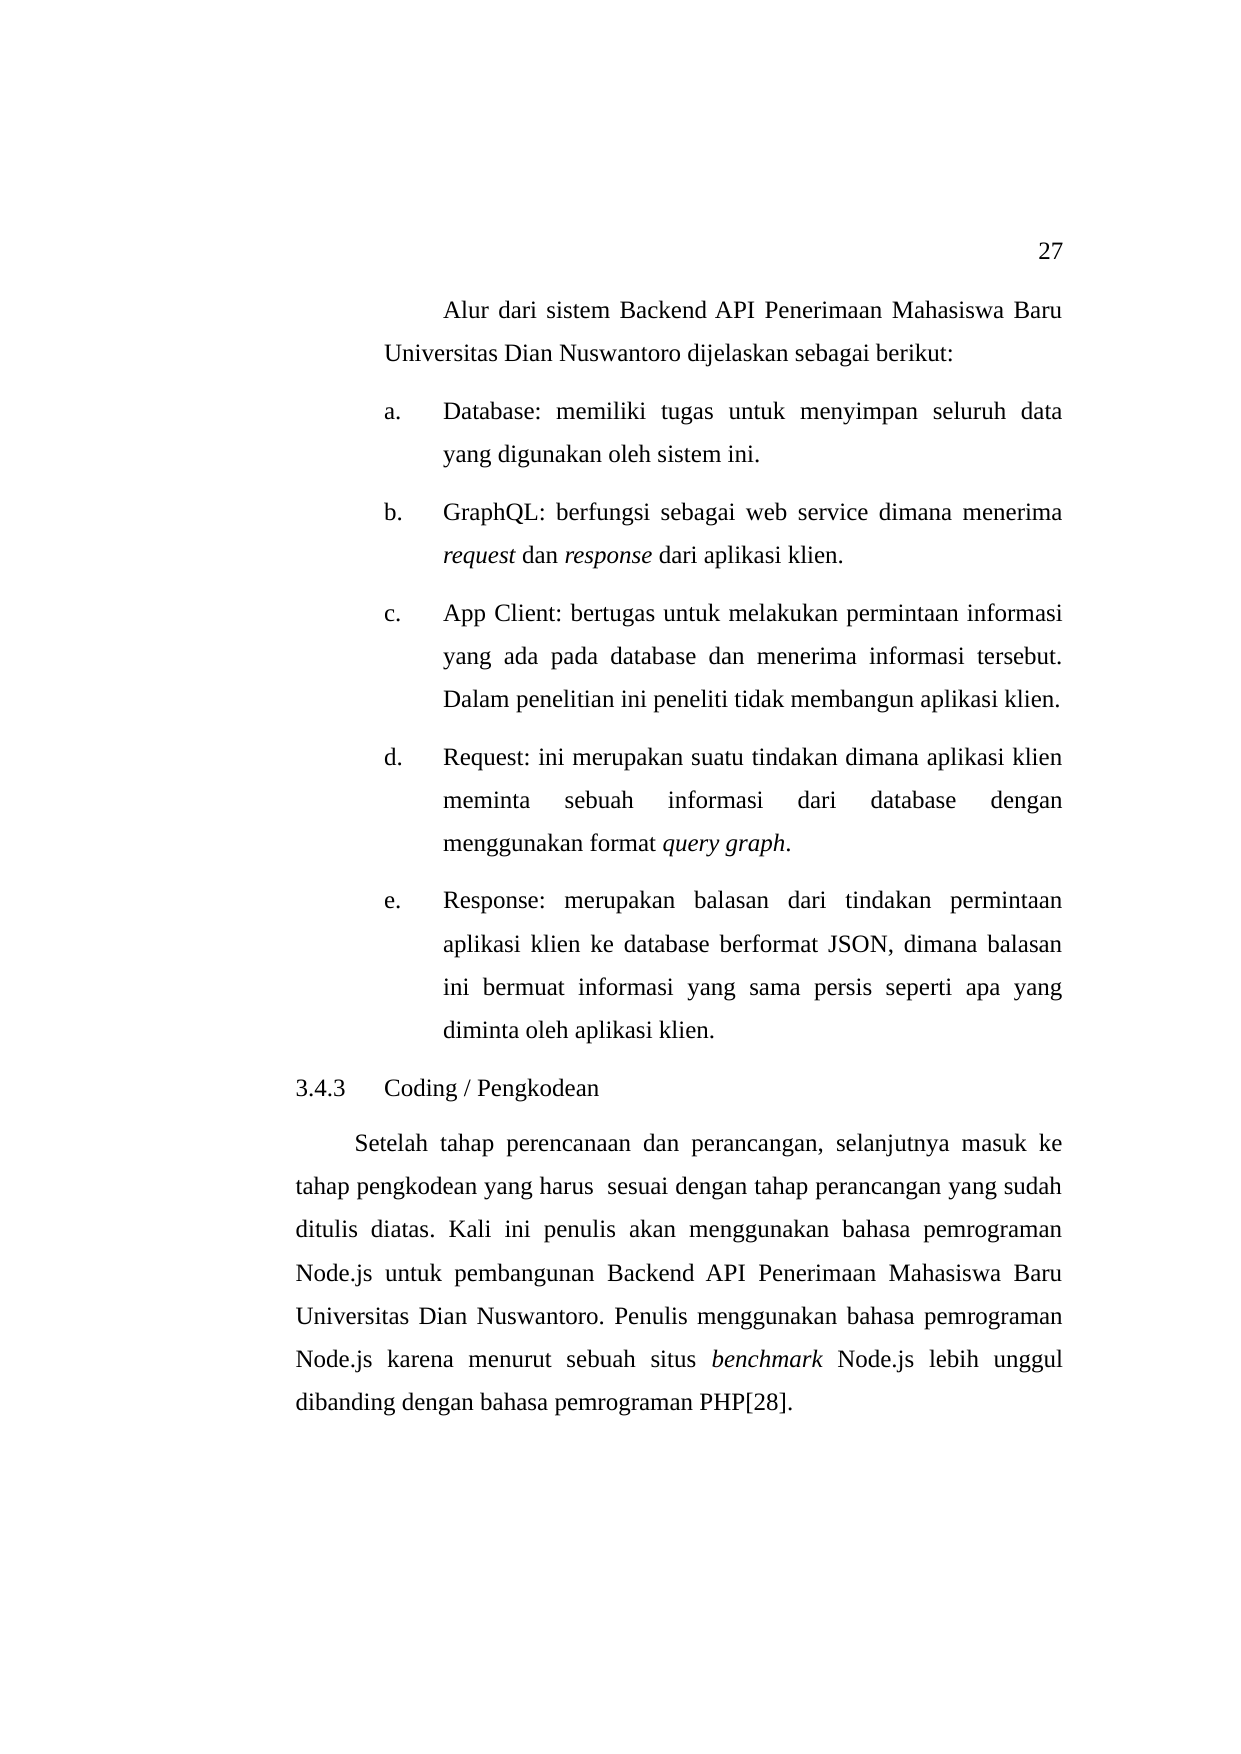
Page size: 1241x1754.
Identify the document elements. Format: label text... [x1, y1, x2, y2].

list GraphQL: berfungsi sebagai web service dimana menerima request dan response dari aplikasi klien. [384, 497, 1063, 569]
list App Client: bertugas untuk melakukan permintaan informasi yang ada pada database dan menerima informasi tersebut. Dalam penelitian ini peneliti tidak membangun aplikasi klien. [384, 598, 1063, 713]
list Response: merupakan balasan dari tindakan permintaan aplikasi klien ke database berformat JSON, dimana balasan ini bermuat informasi yang sama persis seperti apa yang diminta oleh aplikasi klien. [384, 886, 1063, 1044]
list Request: ini merupakan suatu tindakan dimana aplikasi klien meminta sebuah informasi dari database dengan menggunakan format query graph. [384, 742, 1063, 857]
text Alur dari sistem Backend API Penerimaan Mahasiswa Baru Universitas Dian Nuswantoro dijelaskan sebagai berikut: [384, 295, 1063, 367]
text Setelah tahap perencanaan dan perancangan, selanjutnya masuk ke tahap pengkodean yang harus sesuai dengan tahap perancangan yang sudah ditulis diatas. Kali ini penulis akan menggunakan bahasa pemrograman Node.js untuk pembangunan Backend API Penerimaan Mahasiswa Baru Universitas Dian Nuswantoro. Penulis menggunakan bahasa pemrograman Node.js karena menurut sebuah situs benchmark Node.js lebih unggul dibanding dengan bahasa pemrograman PHP[28]. [295, 1128, 1063, 1416]
list Database: memiliki tugas untuk menyimpan seluruh data yang digunakan oleh sistem ini. [384, 396, 1063, 468]
subtitle Coding / Pengkodean [295, 1073, 1063, 1101]
